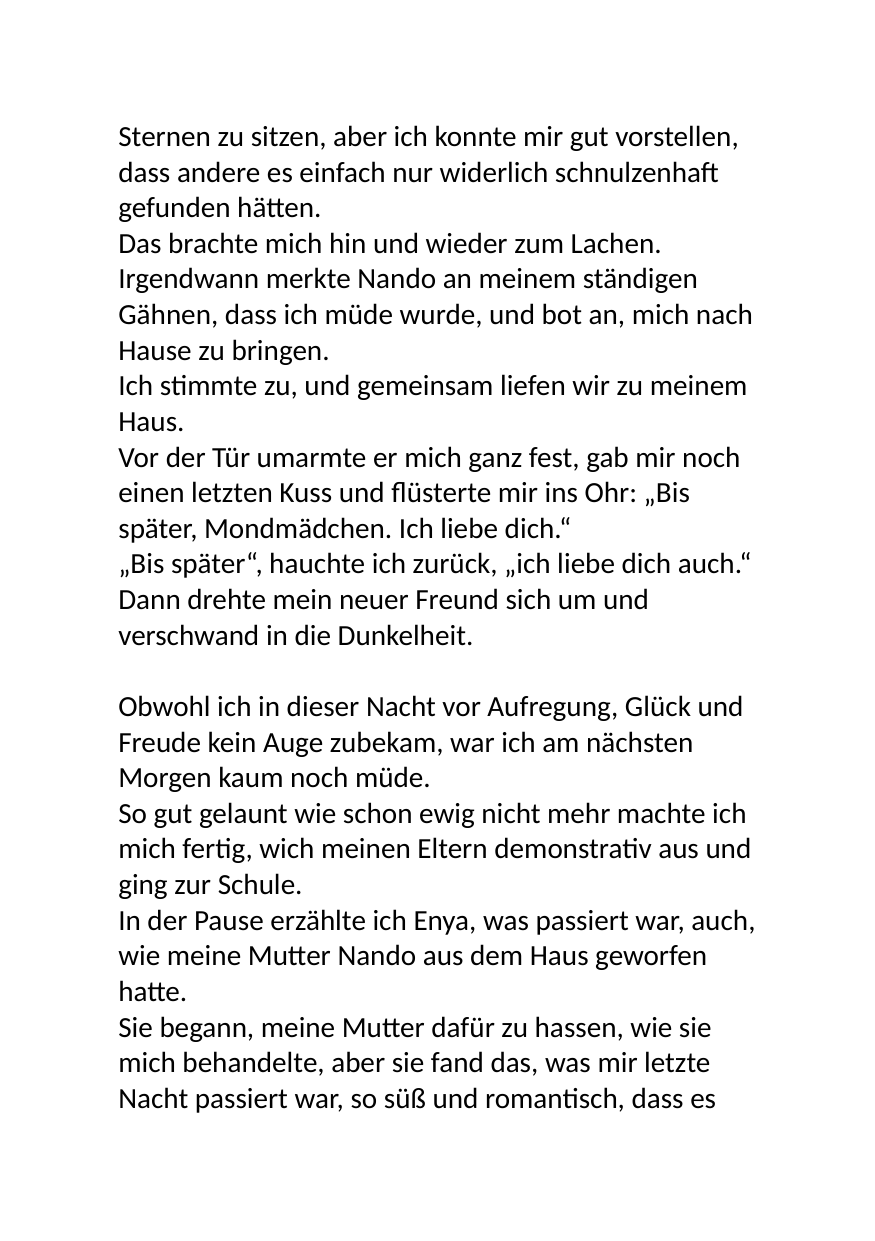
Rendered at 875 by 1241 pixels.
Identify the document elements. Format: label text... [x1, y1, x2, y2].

text Irgendwann merkte Nando an meinem ständigen Gähnen, dass ich müde wurde, und bot an, mich nach Hause zu bringen. [118, 261, 756, 367]
text Ich stimmte zu, und gemeinsam liefen wir zu meinem Haus. [118, 367, 756, 439]
text Das brachte mich hin und wieder zum Lachen. [118, 225, 756, 261]
text Dann drehte mein neuer Freund sich um und verschwand in die Dunkelheit. [118, 581, 756, 652]
text Vor der Tür umarmte er mich ganz fest, gab mir noch einen letzten Kuss und flüsterte mir ins Ohr: „Bis später, Mondmädchen. Ich liebe dich.“ [118, 439, 756, 546]
text Sie begann, meine Mutter dafür zu hassen, wie sie mich behandelte, aber sie fand das, was mir letzte Nacht passiert war, so süß und romantisch, dass es [118, 1009, 756, 1116]
text In der Pause erzählte ich Enya, was passiert war, auch, wie meine Mutter Nando aus dem Haus geworfen hatte. [118, 902, 756, 1009]
text So gut gelaunt wie schon ewig nicht mehr machte ich mich fertig, wich meinen Eltern demonstrativ aus und ging zur Schule. [118, 795, 756, 902]
text Obwohl ich in dieser Nacht vor Aufregung, Glück und Freude kein Auge zubekam, war ich am nächsten Morgen kaum noch müde. [118, 688, 756, 795]
text „Bis später“, hauchte ich zurück, „ich liebe dich auch.“ [118, 546, 756, 581]
text Sternen zu sitzen, aber ich konnte mir gut vorstellen, dass andere es einfach nur widerlich schnulzenhaft gefunden hätten. [118, 118, 756, 225]
